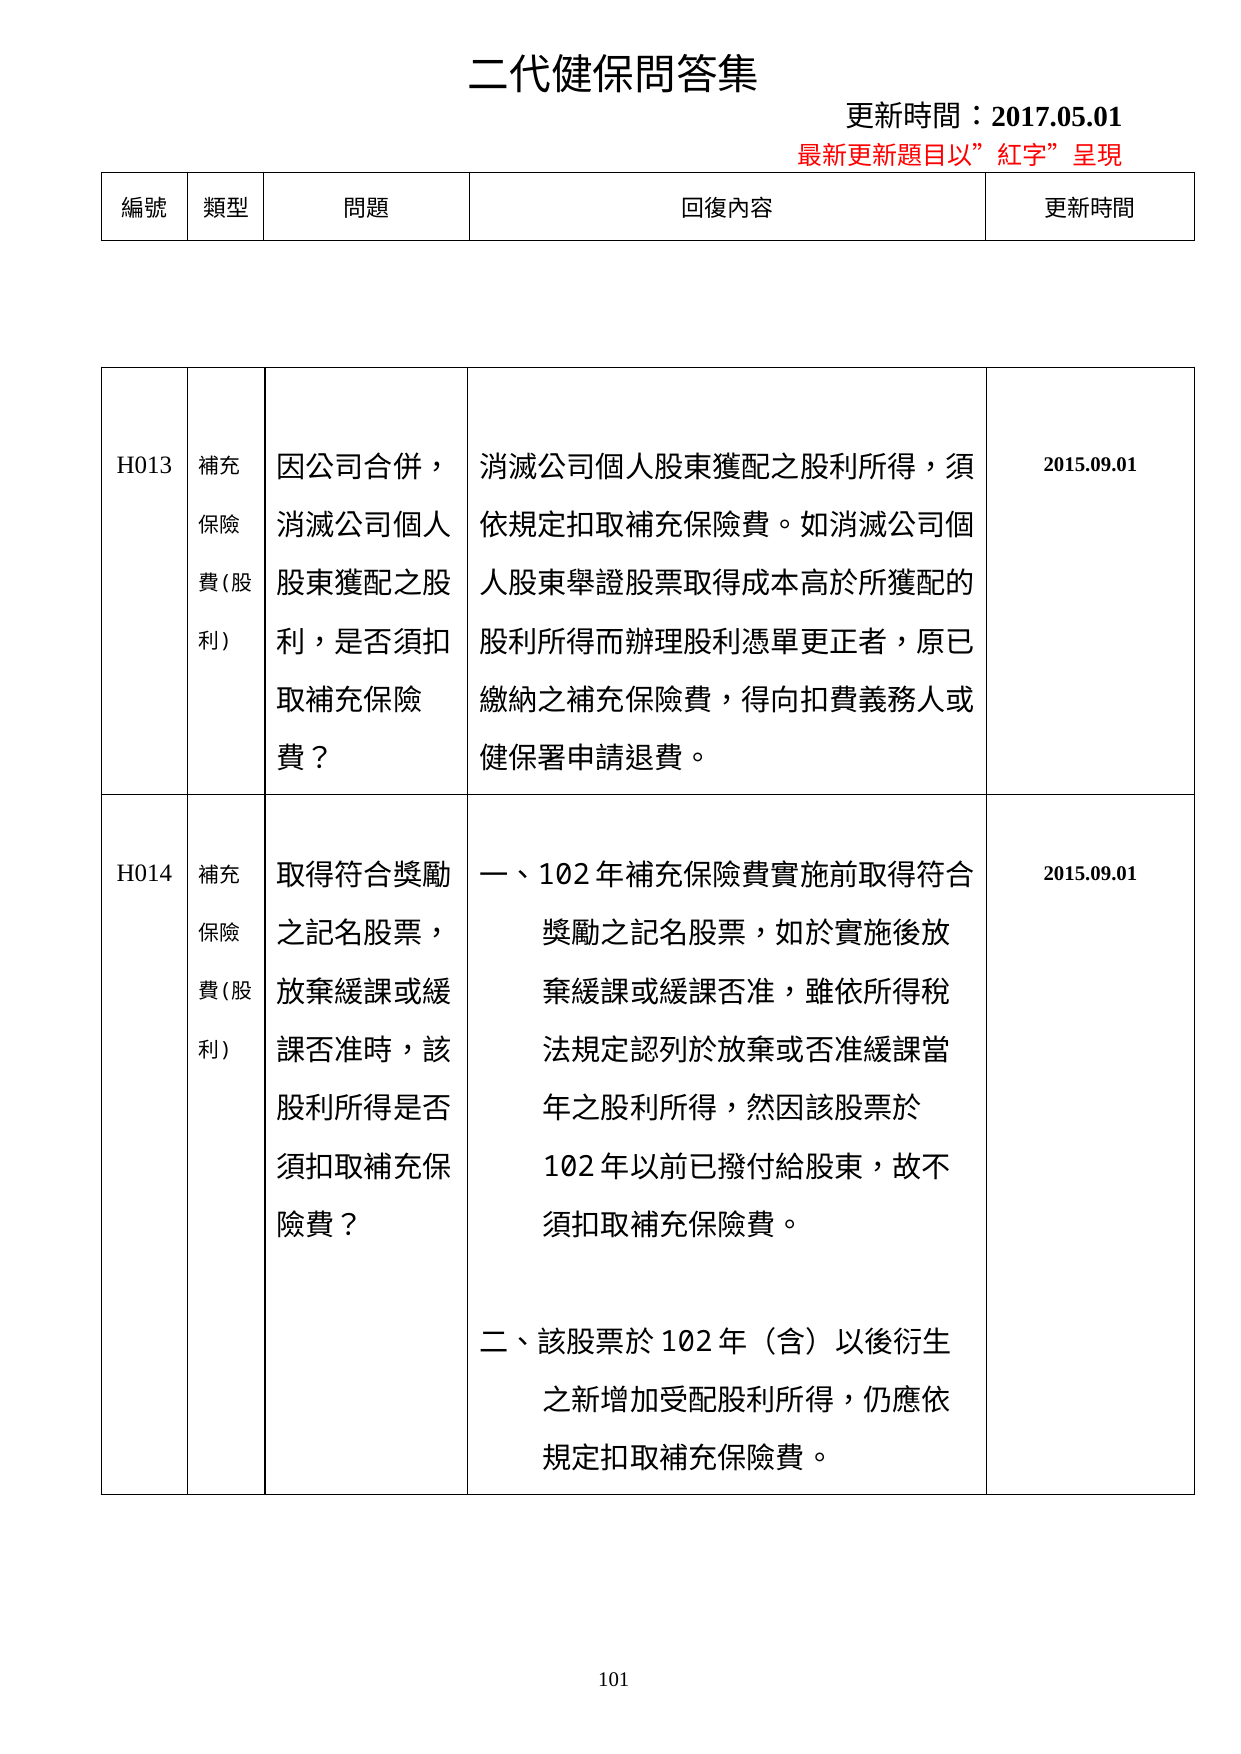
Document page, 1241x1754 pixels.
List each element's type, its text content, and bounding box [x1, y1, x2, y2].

table_cell H013 [102, 368, 187, 794]
table_cell 補充保險費(股利) [188, 795, 264, 1494]
table_cell H014 [102, 795, 187, 1494]
table_cell 2015.09.01 [987, 795, 1194, 1494]
table_cell 補充保險費(股利) [188, 368, 264, 794]
table_cell 一、102年補充保險費實施前取得符合獎勵之記名股票，如於實施後放棄緩課或緩課否准，雖依所得稅法規定認列於放棄或否准緩課當年之股利所得，然因該股票於102年以前已撥付給股東，故不須扣取補充保險費。 二、該股票於102年（含）以後衍生之新增加受配股利所得，仍應依規定扣取補充保險費。 [468, 795, 986, 1494]
table_cell 取得符合獎勵之記名股票，放棄緩課或緩課否准時，該股利所得是否須扣取補充保險費？ [266, 795, 467, 1494]
table_cell 消滅公司個人股東獲配之股利所得，須依規定扣取補充保險費。如消滅公司個人股東舉證股票取得成本高於所獲配的股利所得而辦理股利憑單更正者，原已繳納之補充保險費，得向扣費義務人或健保署申請退費。 [468, 368, 986, 794]
table_cell 2015.09.01 [987, 368, 1194, 794]
table_cell 因公司合併，消滅公司個人股東獲配之股利，是否須扣取補充保險費？ [266, 368, 467, 794]
